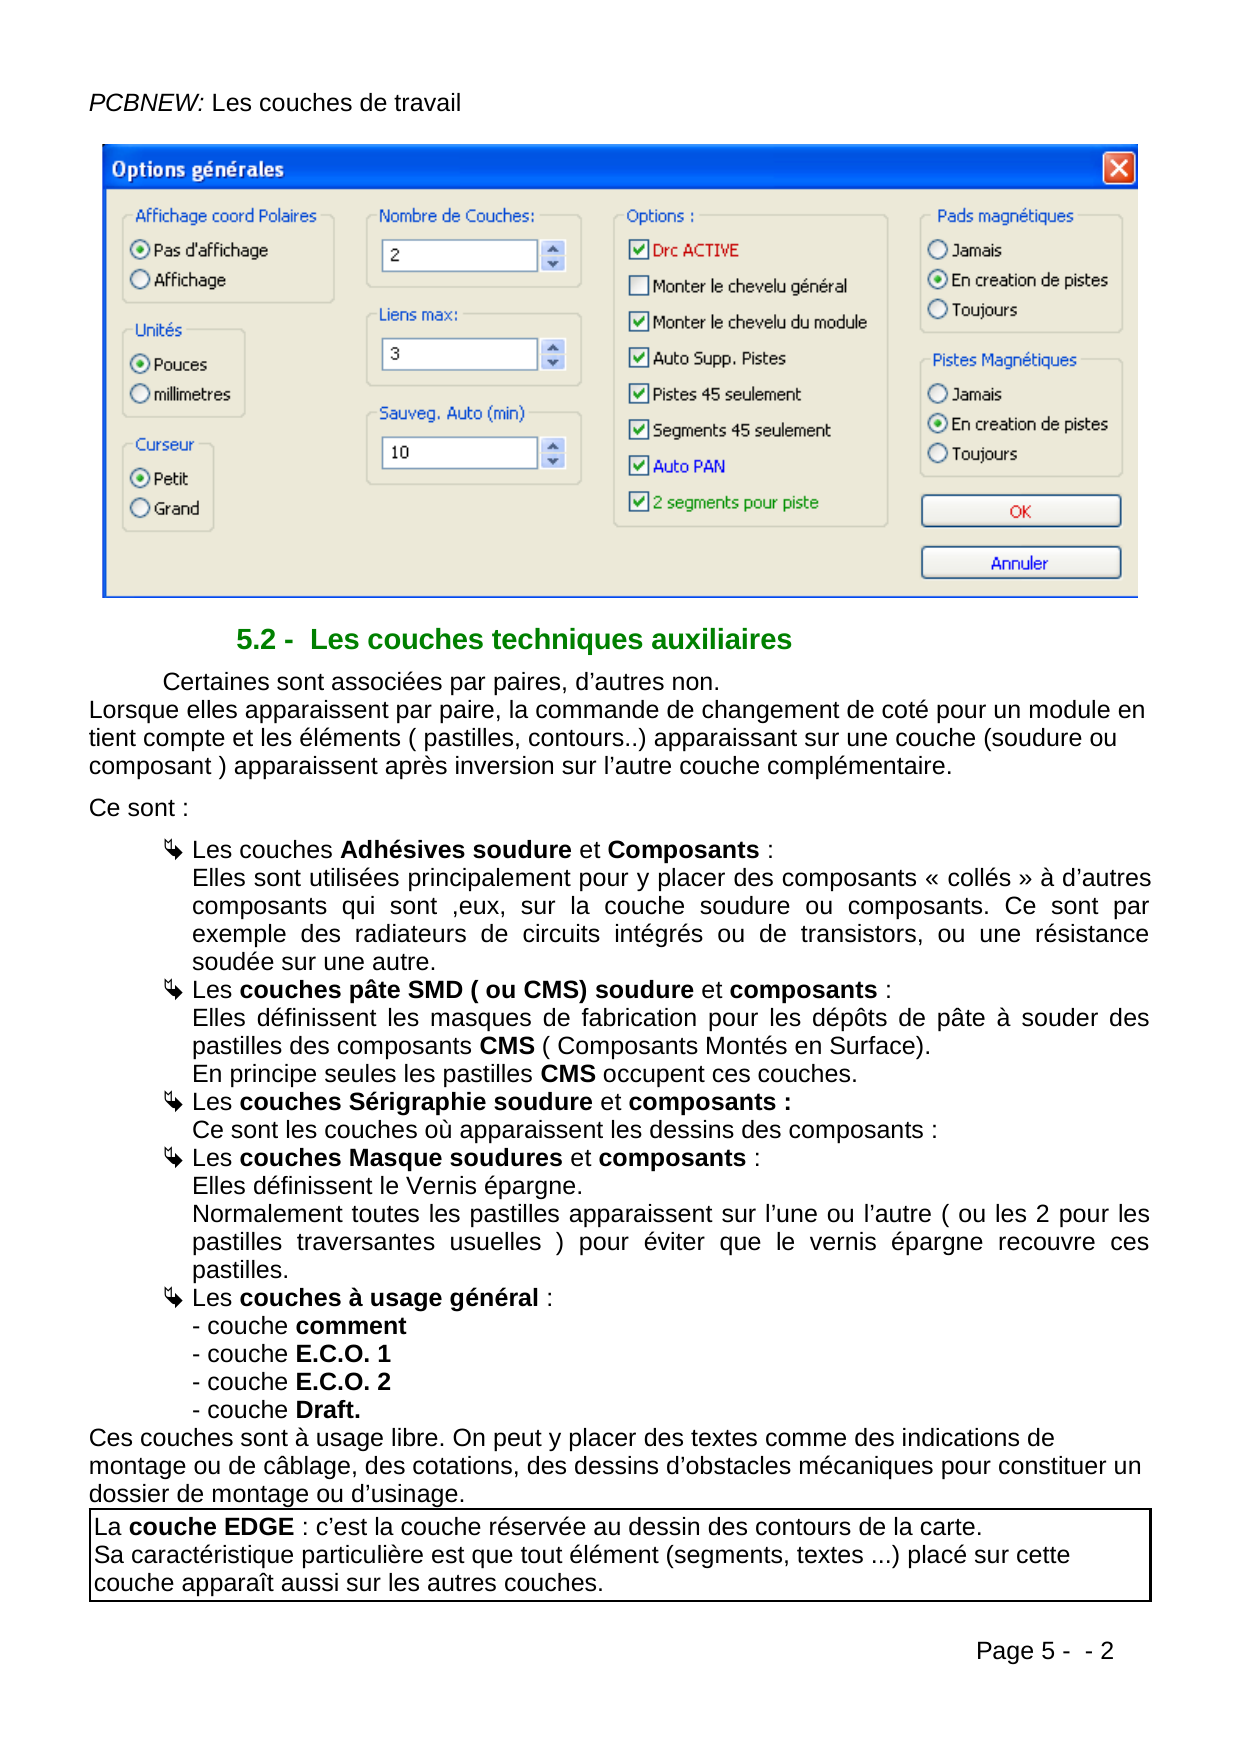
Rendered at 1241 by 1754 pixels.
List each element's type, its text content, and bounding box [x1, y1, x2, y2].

list Les couches pâte SMD ( ou CMS) soudure et composants : Elles définissent les masques de fabrication pour les dépôts de pâte à souder des pastilles des composants CMS ( Composants Montés en Surface). En principe seules les pastilles CMS occupent ces couches. [162, 976, 1152, 1088]
list Les couches Adhésives soudure et Composants : Elles sont utilisées principalement pour y placer des composants « collés » à d’autres composants qui sont ,eux, sur la couche soudure ou composants. Ce sont par exemple des radiateurs de circuits intégrés ou de transistors, ou une résistance soudée sur une autre. [162, 836, 1152, 976]
text Sa caractéristique particulière est que tout élément (segments, textes ...) placé sur cette couche apparaît aussi sur les autres couches. [91, 1536, 1149, 1600]
list Les couches Masque soudures et composants : Elles définissent le Vernis épargne. Normalement toutes les pastilles apparaissent sur l’une ou l’autre ( ou les 2 pour les pastilles traversantes usuelles ) pour éviter que le vernis épargne recouvre ces pastilles. [162, 1144, 1152, 1284]
text Certaines sont associées par paires, d’autres non. [162, 667, 1152, 696]
picture [102, 144, 1138, 598]
text Ce sont : [88, 793, 1152, 822]
subtitle Les couches techniques auxiliaires [162, 623, 1152, 656]
list Les couches à usage général : - couche comment - couche E.C.O. 1 - couche E.C.O. 2 - couche Draft. [162, 1284, 1152, 1424]
text Lorsque elles apparaissent par paire, la commande de changement de coté pour un module en tient compte et les éléments ( pastilles, contours..) apparaissant sur une couche (soudure ou composant ) apparaissent après inversion sur l’autre couche complémentaire. [88, 696, 1152, 779]
text Ces couches sont à usage libre. On peut y placer des textes comme des indications de montage ou de câblage, des cotations, des dessins d’obstacles mécaniques pour constituer un dossier de montage ou d’usinage. [88, 1424, 1152, 1508]
text La couche EDGE : c’est la couche réservée au dessin des contours de la carte. [91, 1510, 1149, 1536]
list Les couches Sérigraphie soudure et composants : Ce sont les couches où apparaissent les dessins des composants : [162, 1088, 1152, 1144]
